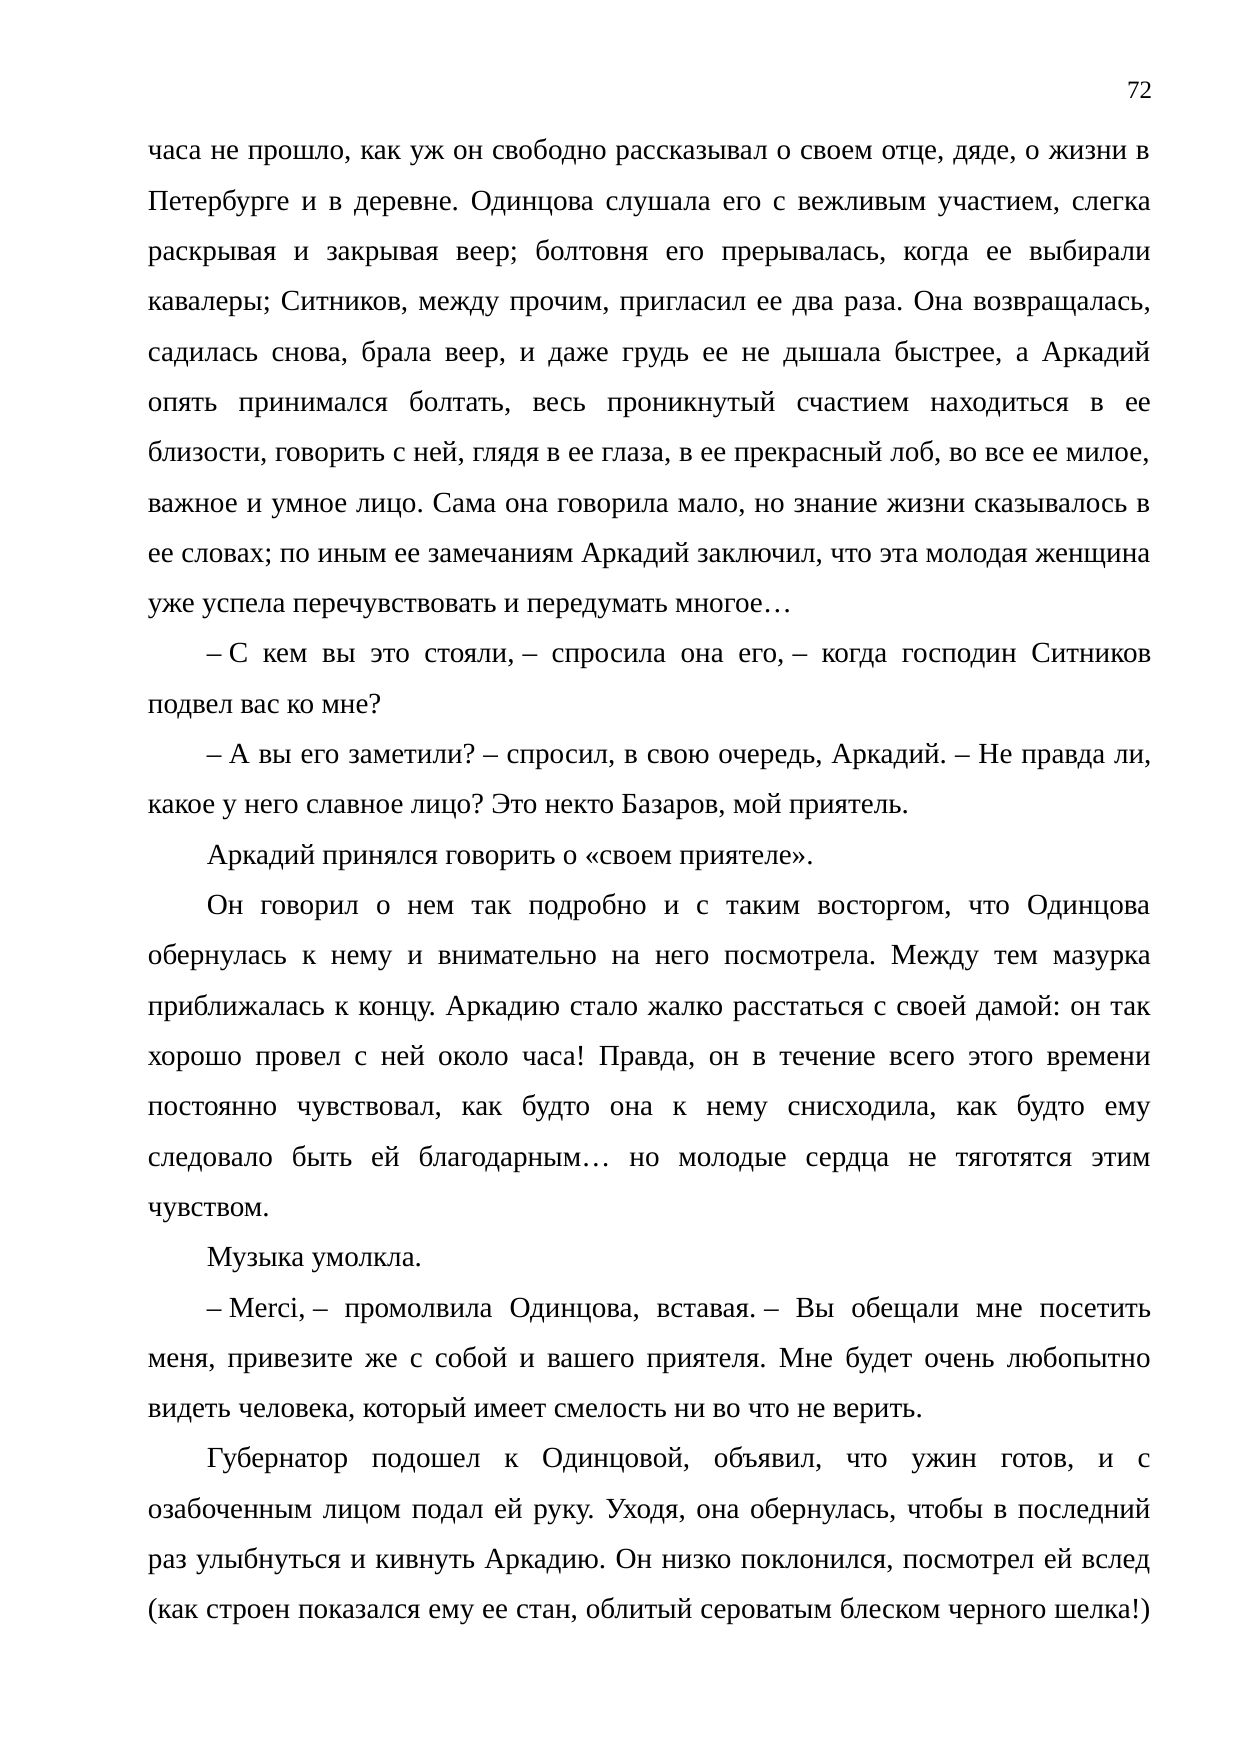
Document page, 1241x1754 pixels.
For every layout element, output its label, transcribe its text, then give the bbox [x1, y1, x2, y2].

text Губернатор подошел к Одинцовой, объявил, что ужин готов, и с озабоченным лицом подал ей руку. Уходя, она обернулась, чтобы в последний раз улыбнуться и кивнуть Аркадию. Он низко поклонился, посмотрел ей вслед (как строен показался ему ее стан, облитый сероватым блеском черного шелка!) [148, 1441, 1152, 1625]
text Музыка умолкла. [148, 1239, 1152, 1273]
text – Merci, – промолвила Одинцова, вставая. – Вы обещали мне посетить меня, привезите же с собой и вашего приятеля. Мне будет очень любопытно видеть человека, который имеет смелость ни во что не верить. [148, 1290, 1152, 1424]
text Он говорил о нем так подробно и с таким восторгом, что Одинцова обернулась к нему и внимательно на него посмотрела. Между тем мазурка приближалась к концу. Аркадию стало жалко расстаться с своей дамой: он так хорошо провел с ней около часа! Правда, он в течение всего этого времени постоянно чувствовал, как будто она к нему снисходила, как будто ему следовало быть ей благодарным… но молодые сердца не тяготятся этим чувством. [148, 887, 1152, 1223]
text Аркадий принялся говорить о «своем приятеле». [148, 837, 1152, 870]
text часа не прошло, как уж он свободно рассказывал о своем отце, дяде, о жизни в Петербурге и в деревне. Одинцова слушала его с вежливым участием, слегка раскрывая и закрывая веер; болтовня его прерывалась, когда ее выбирали кавалеры; Ситников, между прочим, пригласил ее два раза. Она возвращалась, садилась снова, брала веер, и даже грудь ее не дышала быстрее, а Аркадий опять принимался болтать, весь проникнутый счастием находиться в ее близости, говорить с ней, глядя в ее глаза, в ее прекрасный лоб, во все ее милое, важное и умное лицо. Сама она говорила мало, но знание жизни сказывалось в ее словах; по иным ее замечаниям Аркадий заключил, что эта молодая женщина уже успела перечувствовать и передумать многое… [148, 132, 1152, 619]
text – А вы его заметили? – спросил, в свою очередь, Аркадий. – Не правда ли, какое у него славное лицо? Это некто Базаров, мой приятель. [148, 736, 1152, 820]
text – С кем вы это стояли, – спросила она его, – когда господин Ситников подвел вас ко мне? [148, 636, 1152, 719]
